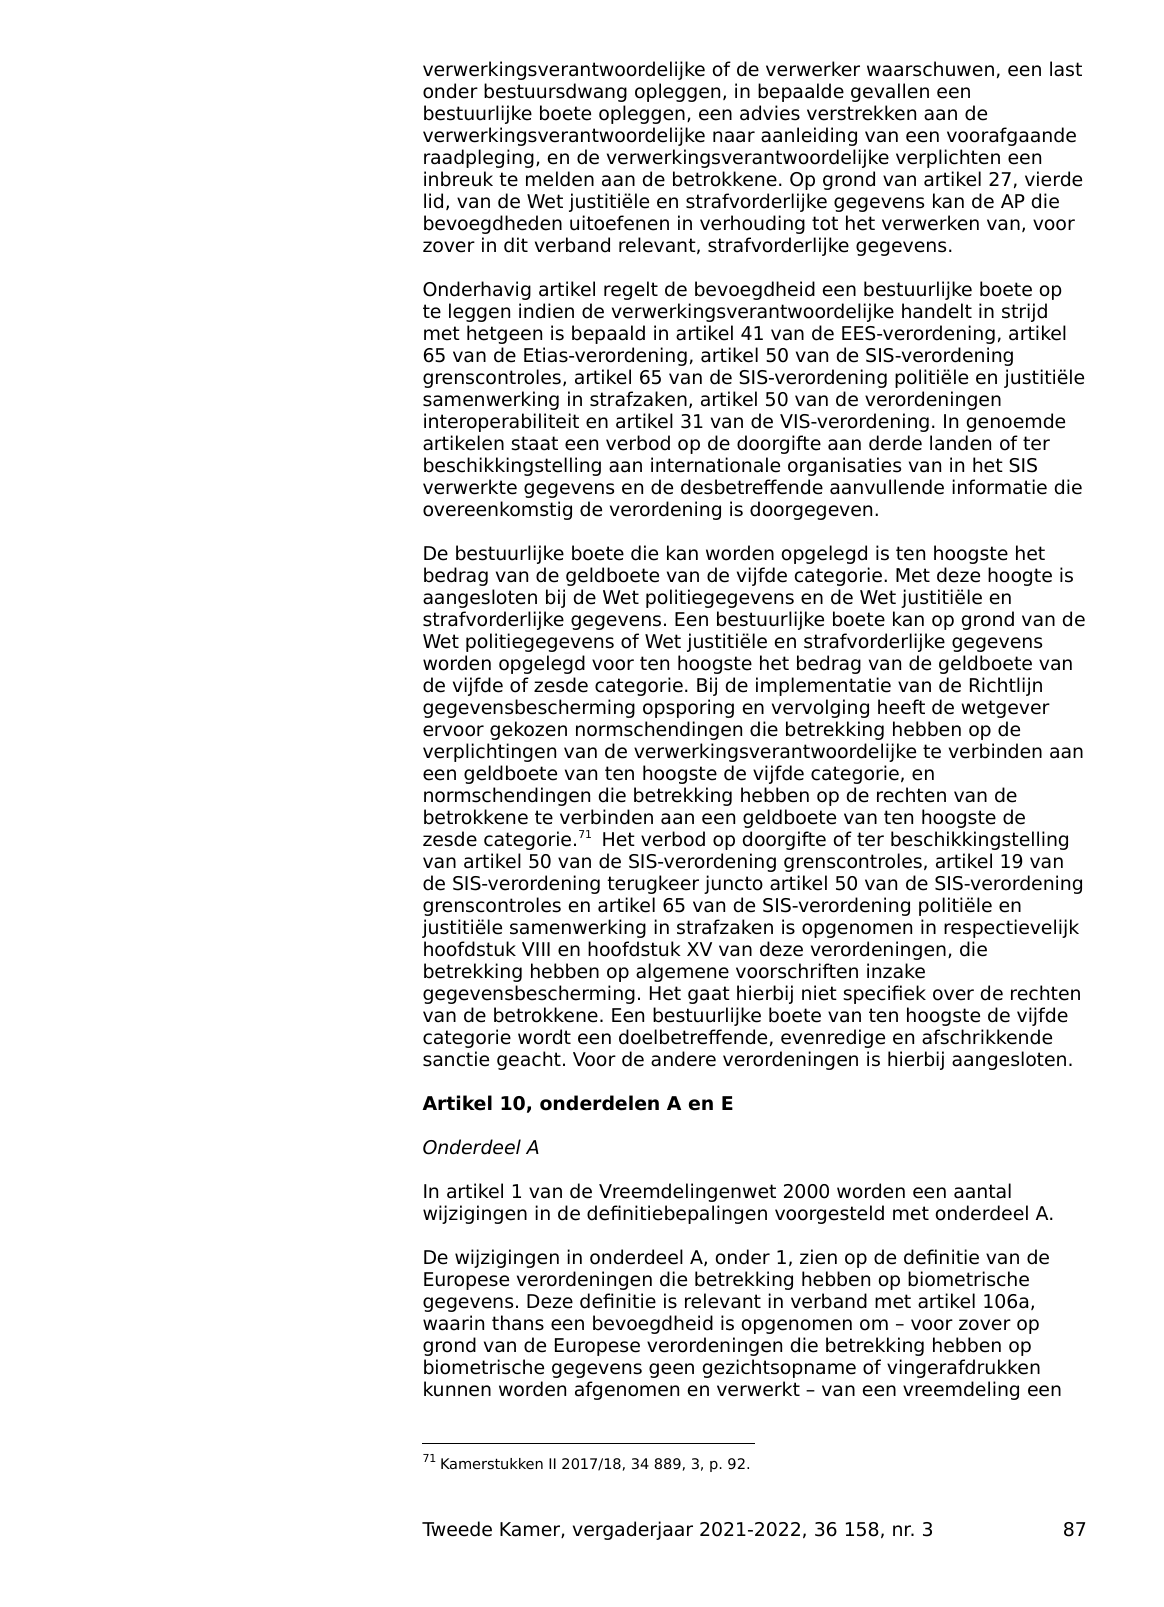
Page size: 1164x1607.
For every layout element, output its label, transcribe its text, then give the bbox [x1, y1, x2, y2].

text verwerkingsverantwoordelijke of de verwerker waarschuwen, een last onder bestuursdwang opleggen, in bepaalde gevallen een bestuurlijke boete opleggen, een advies verstrekken aan de verwerkingsverantwoordelijke naar aanleiding van een voorafgaande raadpleging, en de verwerkingsverantwoordelijke verplichten een inbreuk te melden aan de betrokkene. Op grond van artikel 27, vierde lid, van de Wet justitiële en strafvorderlijke gegevens kan de AP die bevoegdheden uitoefenen in verhouding tot het verwerken van, voor zover in dit verband relevant, strafvorderlijke gegevens. [422, 59, 1087, 257]
text De wijzigingen in onderdeel A, onder 1, zien op de definitie van de Europese verordeningen die betrekking hebben op biometrische gegevens. Deze definitie is relevant in verband met artikel 106a, waarin thans een bevoegdheid is opgenomen om – voor zover op grond van de Europese verordeningen die betrekking hebben op biometrische gegevens geen gezichtsopname of vingerafdrukken kunnen worden afgenomen en verwerkt – van een vreemdeling een [422, 1247, 1087, 1401]
text Onderhavig artikel regelt de bevoegdheid een bestuurlijke boete op te leggen indien de verwerkingsverantwoordelijke handelt in strijd met hetgeen is bepaald in artikel 41 van de EES-verordening, artikel 65 van de Etias-verordening, artikel 50 van de SIS-verordening grenscontroles, artikel 65 van de SIS-verordening politiële en justitiële samenwerking in strafzaken, artikel 50 van de verordeningen interoperabiliteit en artikel 31 van de VIS-verordening. In genoemde artikelen staat een verbod op de doorgifte aan derde landen of ter beschikkingstelling aan internationale organisaties van in het SIS verwerkte gegevens en de desbetreffende aanvullende informatie die overeenkomstig de verordening is doorgegeven. [422, 279, 1087, 521]
text Kamerstukken II 2017/18, 34 889, 3, p. 92. [422, 1452, 1087, 1474]
text De bestuurlijke boete die kan worden opgelegd is ten hoogste het bedrag van de geldboete van de vijfde categorie. Met deze hoogte is aangesloten bij de Wet politiegegevens en de Wet justitiële en strafvorderlijke gegevens. Een bestuurlijke boete kan op grond van de Wet politiegegevens of Wet justitiële en strafvorderlijke gegevens worden opgelegd voor ten hoogste het bedrag van de geldboete van de vijfde of zesde categorie. Bij de implementatie van de Richtlijn gegevensbescherming opsporing en vervolging heeft de wetgever ervoor gekozen normschendingen die betrekking hebben op de verplichtingen van de verwerkingsverantwoordelijke te verbinden aan een geldboete van ten hoogste de vijfde categorie, en normschendingen die betrekking hebben op de rechten van de betrokkene te verbinden aan een geldboete van ten hoogste de zesde categorie. Het verbod op doorgifte of ter beschikkingstelling van artikel 50 van de SIS-verordening grenscontroles, artikel 19 van de SIS-verordening terugkeer juncto artikel 50 van de SIS-verordening grenscontroles en artikel 65 van de SIS-verordening politiële en justitiële samenwerking in strafzaken is opgenomen in respectievelijk hoofdstuk VIII en hoofdstuk XV van deze verordeningen, die betrekking hebben op algemene voorschriften inzake gegevensbescherming. Het gaat hierbij niet specifiek over de rechten van de betrokkene. Een bestuurlijke boete van ten hoogste de vijfde categorie wordt een doelbetreffende, evenredige en afschrikkende sanctie geacht. Voor de andere verordeningen is hierbij aangesloten. [422, 543, 1087, 1071]
subtitle Onderdeel A [422, 1137, 1087, 1159]
text In artikel 1 van de Vreemdelingenwet 2000 worden een aantal wijzigingen in de definitiebepalingen voorgesteld met onderdeel A. [422, 1181, 1087, 1225]
subtitle Artikel 10, onderdelen A en E [422, 1093, 1087, 1115]
